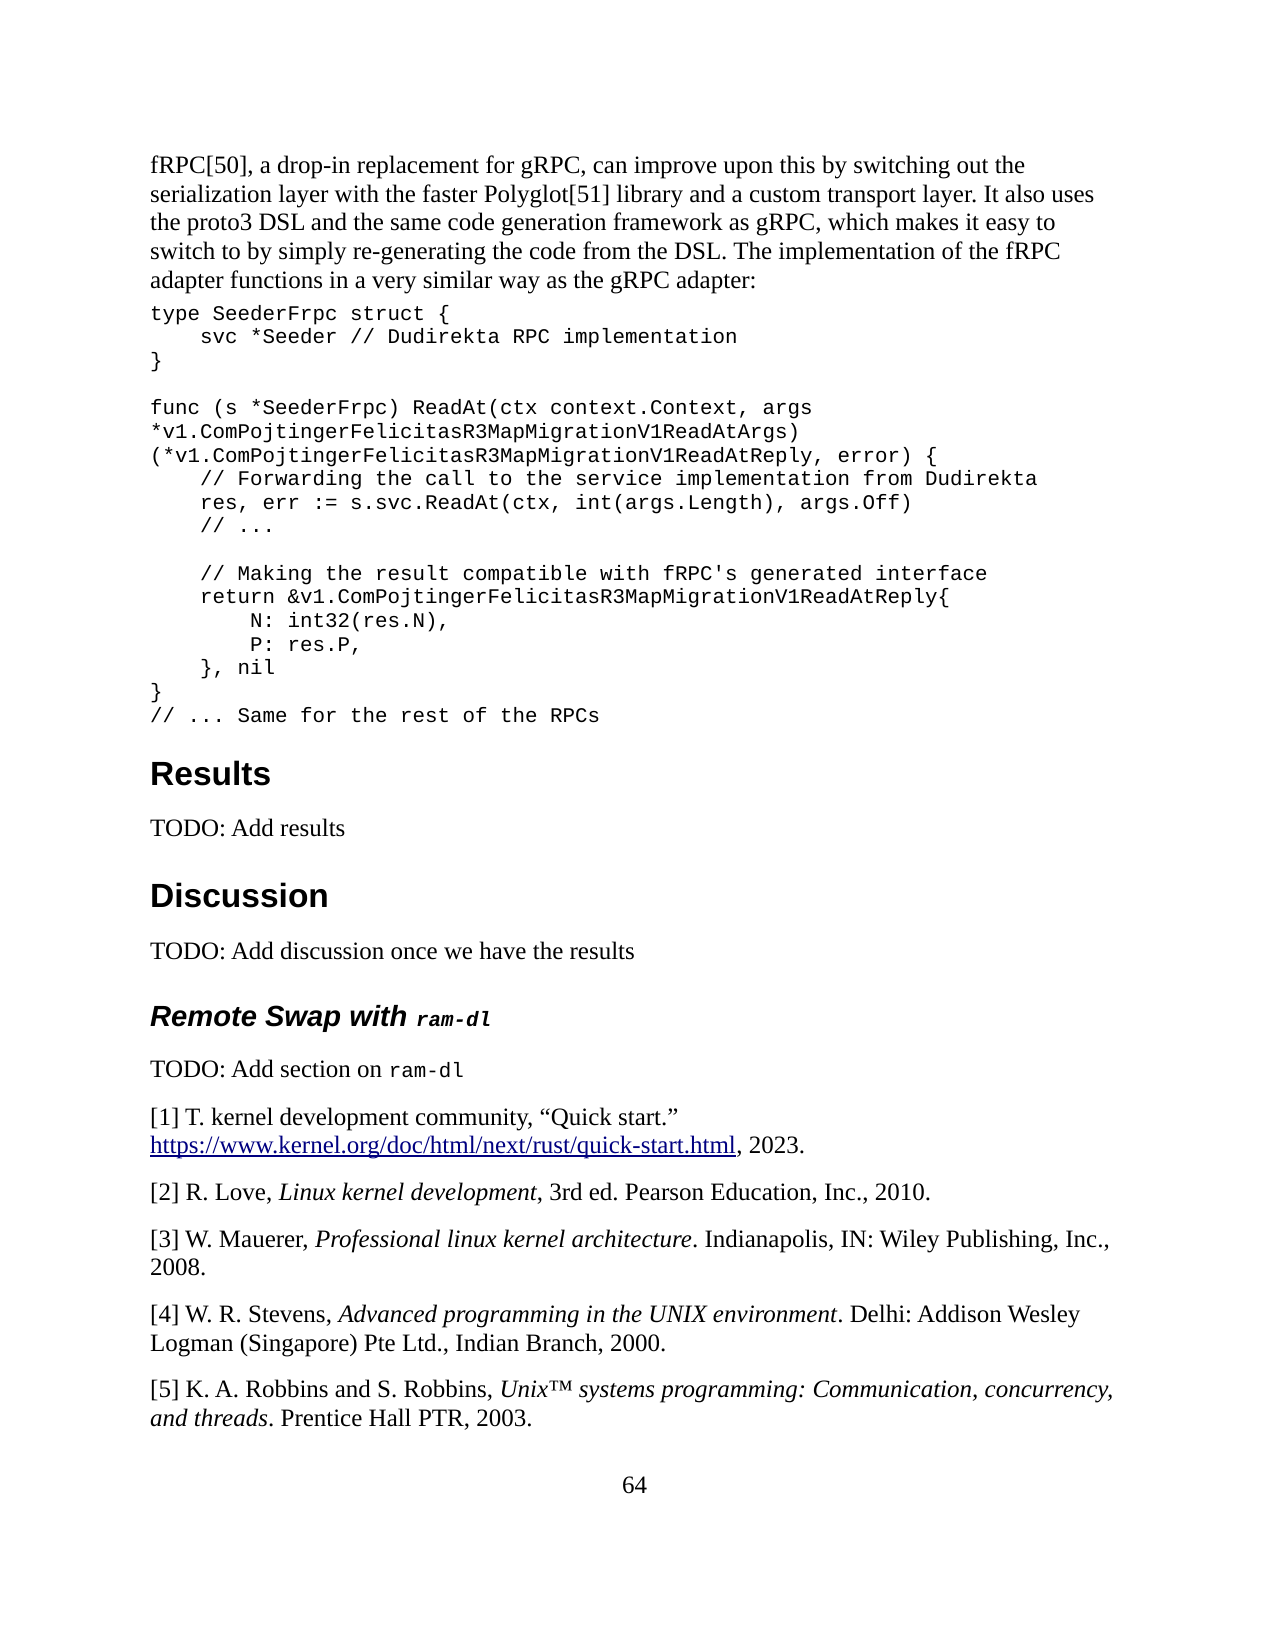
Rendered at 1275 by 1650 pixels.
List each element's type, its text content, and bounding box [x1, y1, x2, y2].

subtitle Remote Swap with ram-dl [150, 999, 1125, 1033]
text svc *Seeder // Dudirekta RPC implementation [150, 326, 1125, 350]
subtitle Results [150, 753, 1125, 792]
text [3] W. Mauerer, Professional linux kernel architecture. Indianapolis, IN: Wiley Publishing, Inc., 2008. [150, 1224, 1125, 1281]
text [5] K. A. Robbins and S. Robbins, Unix™ systems programming: Communication, concurrency, and threads. Prentice Hall PTR, 2003. [150, 1374, 1125, 1432]
text // Making the result compatible with fRPC's generated interface [150, 563, 1125, 586]
text // ... Same for the rest of the RPCs [150, 705, 1125, 728]
text res, err := s.svc.ReadAt(ctx, int(args.Length), args.Off) [150, 492, 1125, 516]
text P: res.P, [150, 634, 1125, 657]
text func (s *SeederFrpc) ReadAt(ctx context.Context, args *v1.ComPojtingerFelicitasR3MapMigrationV1ReadAtArgs) (*v1.ComPojtingerFelicitasR3MapMigrationV1ReadAtReply, error) { [150, 397, 1125, 468]
text // Forwarding the call to the service implementation from Dudirekta [150, 468, 1125, 492]
text fRPC[50], a drop-in replacement for gRPC, can improve upon this by switching out the serialization layer with the faster Polyglot[51] library and a custom transport layer. It also uses the proto3 DSL and the same code generation framework as gRPC, which makes it easy to switch to by simply re-generating the code from the DSL. The implementation of the fRPC adapter functions in a very similar way as the gRPC adapter: [150, 150, 1125, 294]
text [4] W. R. Stevens, Advanced programming in the UNIX environment. Delhi: Addison Wesley Logman (Singapore) Pte Ltd., Indian Branch, 2000. [150, 1299, 1125, 1357]
text } [150, 681, 1125, 705]
text TODO: Add results [150, 813, 1125, 842]
text return &v1.ComPojtingerFelicitasR3MapMigrationV1ReadAtReply{ [150, 586, 1125, 610]
text N: int32(res.N), [150, 610, 1125, 634]
text [2] R. Love, Linux kernel development, 3rd ed. Pearson Education, Inc., 2010. [150, 1177, 1125, 1206]
text }, nil [150, 657, 1125, 681]
text } [150, 350, 1125, 374]
text // ... [150, 516, 1125, 539]
text TODO: Add section on ram-dl [150, 1054, 1125, 1084]
text [1] T. kernel development community, “Quick start.” https://www.kernel.org/doc/html/next/rust/quick-start.html, 2023. [150, 1102, 1125, 1159]
text type SeederFrpc struct { [150, 303, 1125, 326]
text TODO: Add discussion once we have the results [150, 936, 1125, 965]
subtitle Discussion [150, 876, 1125, 915]
